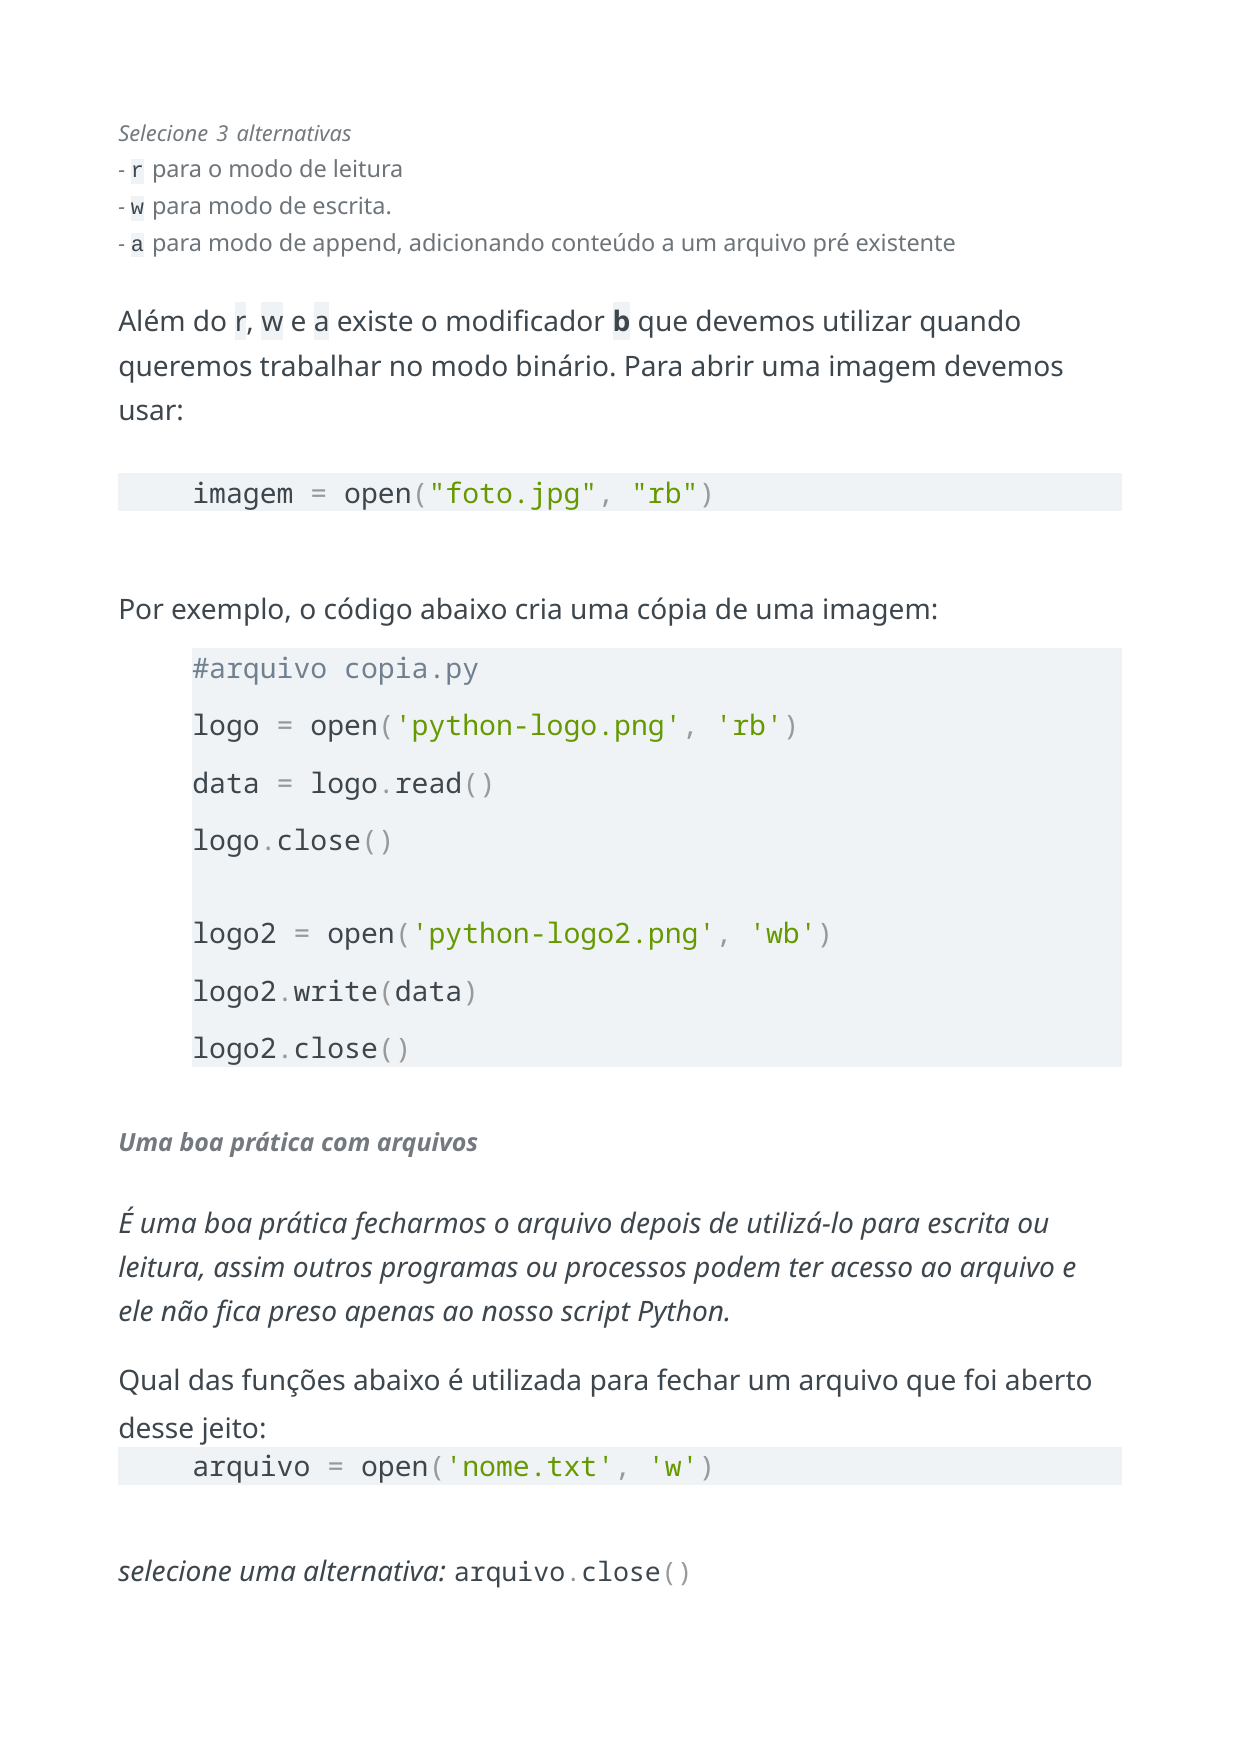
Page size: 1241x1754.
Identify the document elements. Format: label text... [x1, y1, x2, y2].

text selecione uma alternativa: arquivo.close() [118, 1551, 1122, 1589]
text logo2.close() [192, 1028, 1122, 1067]
subtitle Uma boa prática com arquivos [118, 1125, 1122, 1159]
text Além do r, w e a existe o modificador b que devemos utilizar quando queremos trabalhar no modo binário. Para abrir uma imagem devemos usar: [118, 302, 1122, 428]
text logo = open('python-logo.png', 'rb') [192, 705, 1122, 744]
text É uma boa prática fecharmos o arquivo depois de utilizá-lo para escrita ou leitura, assim outros programas ou processos podem ter acesso ao arquivo e ele não fica preso apenas ao nosso script Python. [118, 1159, 1122, 1329]
text Selecione 3 alternativas [118, 118, 1122, 148]
text data = logo.read() [192, 763, 1122, 801]
text - w para modo de escrita. [118, 189, 1122, 221]
text #arquivo copia.py [192, 648, 1122, 686]
text - r para o modo de leitura [118, 152, 1122, 184]
text Por exemplo, o código abaixo cria uma cópia de uma imagem: [118, 589, 1122, 628]
text imagem = open("foto.jpg", "rb") [118, 473, 1122, 511]
text logo.close() [192, 820, 1122, 859]
text logo2 = open('python-logo2.png', 'wb') [192, 913, 1122, 952]
text arquivo = open('nome.txt', 'w') [118, 1447, 1122, 1485]
text Qual das funções abaixo é utilizada para fechar um arquivo que foi aberto desse jeito: [118, 1350, 1122, 1447]
text logo2.write(data) [192, 971, 1122, 1009]
text - a para modo de append, adicionando conteúdo a um arquivo pré existente [118, 226, 1122, 258]
